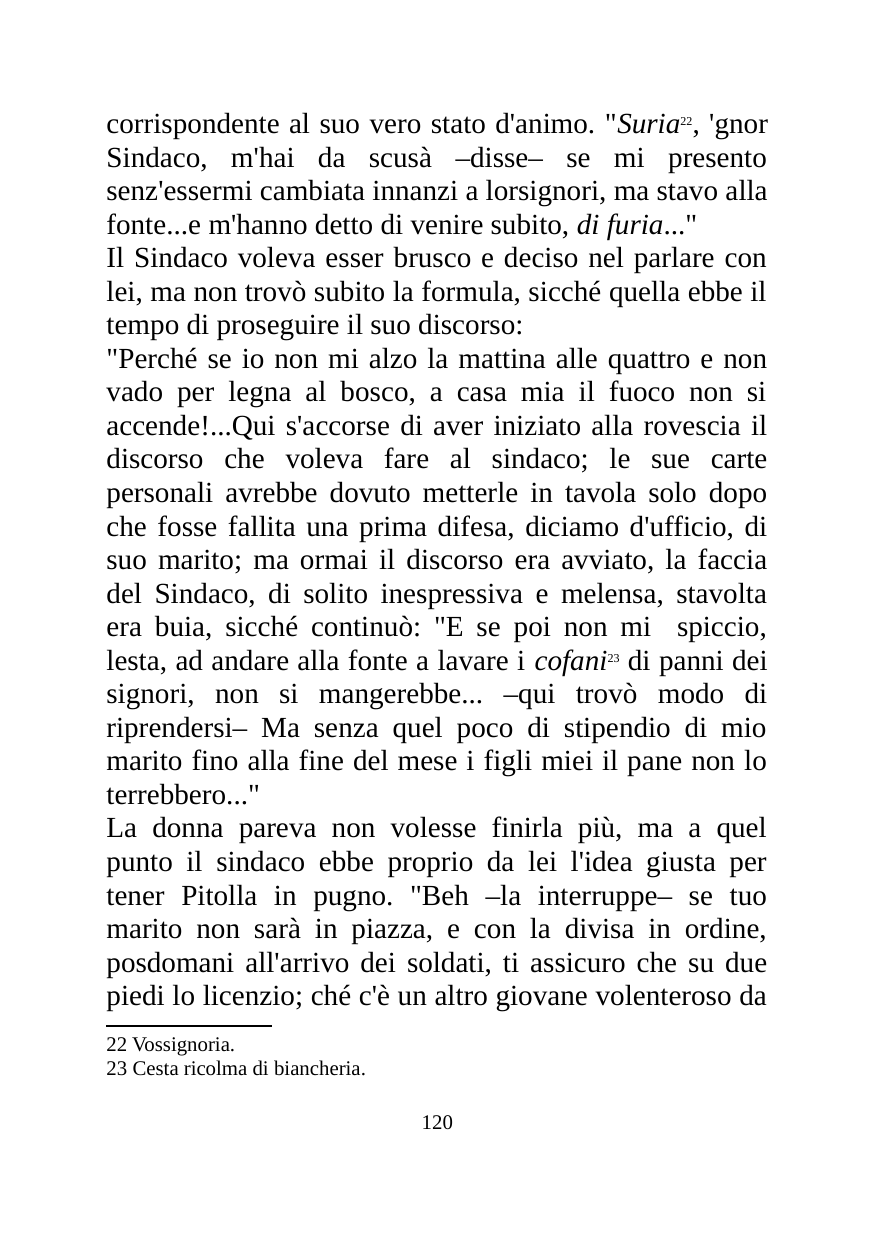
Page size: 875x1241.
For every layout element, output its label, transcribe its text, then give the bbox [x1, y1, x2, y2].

text Vossignoria. [106, 1032, 767, 1056]
text corrispondente al suo vero stato d'animo. "Suria, 'gnor Sindaco, m'hai da scusà –disse– se mi presento senz'essermi cambiata innanzi a lorsignori, ma stavo alla fonte...e m'hanno detto di venire subito, di furia..." [106, 106, 768, 240]
text Il Sindaco voleva esser brusco e deciso nel parlare con lei, ma non trovò subito la formula, sicché quella ebbe il tempo di proseguire il suo discorso: [106, 240, 768, 341]
text "Perché se io non mi alzo la mattina alle quattro e non vado per legna al bosco, a casa mia il fuoco non si accende!...Qui s'accorse di aver iniziato alla rovescia il discorso che voleva fare al sindaco; le sue carte personali avrebbe dovuto metterle in tavola solo dopo che fosse fallita una prima difesa, diciamo d'ufficio, di suo marito; ma ormai il discorso era avviato, la faccia del Sindaco, di solito inespressiva e melensa, stavolta era buia, sicché continuò: "E se poi non mi spiccio, lesta, ad andare alla fonte a lavare i cofani di panni dei signori, non si mangerebbe... –qui trovò modo di riprendersi– Ma senza quel poco di stipendio di mio marito fino alla fine del mese i figli miei il pane non lo terrebbero..." [106, 341, 768, 811]
text La donna pareva non volesse finirla più, ma a quel punto il sindaco ebbe proprio da lei l'idea giusta per tener Pitolla in pugno. "Beh –la interruppe– se tuo marito non sarà in piazza, e con la divisa in ordine, posdomani all'arrivo dei soldati, ti assicuro che su due piedi lo licenzio; ché c'è un altro giovane volenteroso da [106, 811, 768, 1012]
text Cesta ricolma di biancheria. [106, 1056, 767, 1080]
